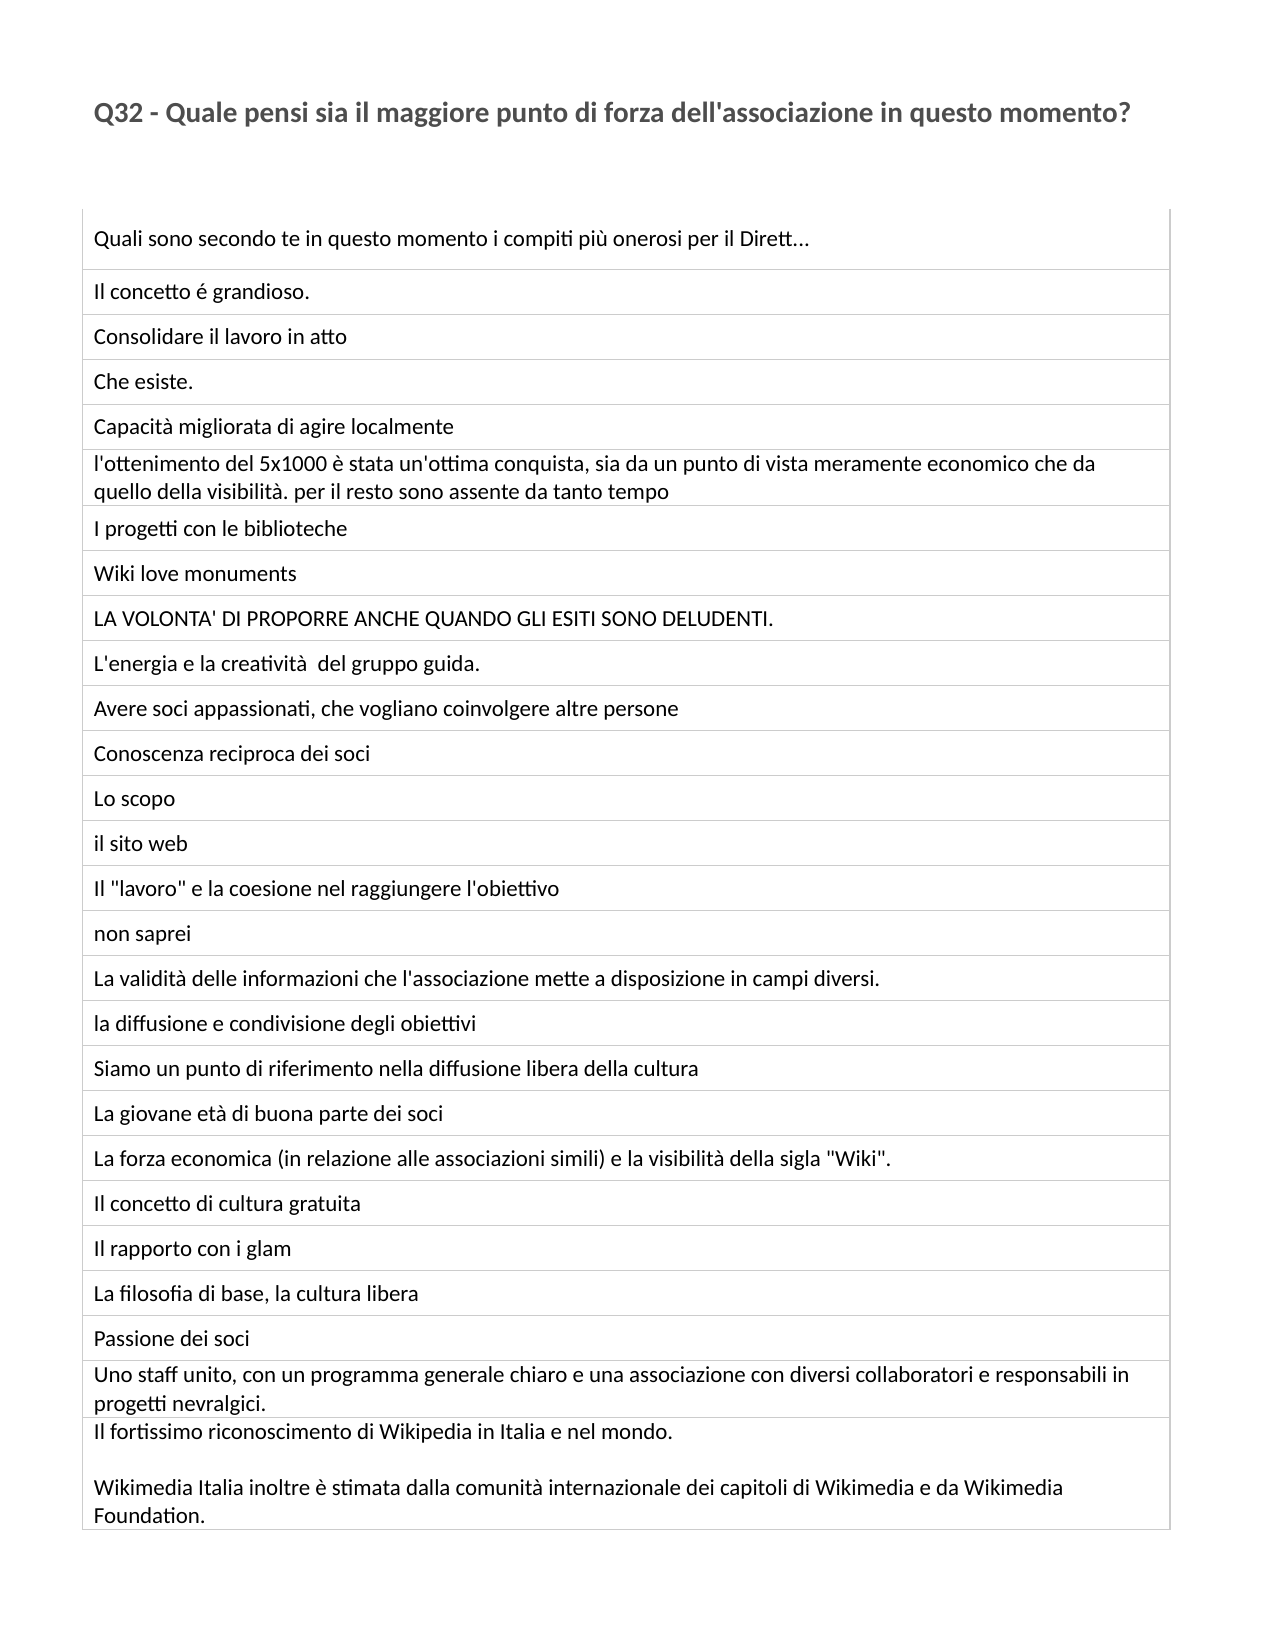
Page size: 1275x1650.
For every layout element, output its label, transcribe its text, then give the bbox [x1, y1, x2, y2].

table_cell Uno staff unito, con un programma generale chiaro e una associazione con diversi collaboratori e responsabili in progetti nevralgici. [83, 1361, 1169, 1417]
table_cell Il fortissimo riconoscimento di Wikipedia in Italia e nel mondo. Wikimedia Italia inoltre è stimata dalla comunità internazionale dei capitoli di Wikimedia e da Wikimedia Foundation. [83, 1418, 1169, 1529]
table_cell il sito web [83, 821, 1169, 865]
table_cell Il rapporto con i glam [83, 1226, 1169, 1270]
table_cell Siamo un punto di riferimento nella diffusione libera della cultura [83, 1046, 1169, 1090]
table_cell Wiki love monuments [83, 551, 1169, 595]
table_cell La validità delle informazioni che l'associazione mette a disposizione in campi diversi. [83, 956, 1169, 1000]
table_cell Lo scopo [83, 776, 1169, 820]
table_cell Il concetto di cultura gratuita [83, 1181, 1169, 1225]
table_cell Che esiste. [83, 360, 1169, 403]
table_cell Consolidare il lavoro in atto [83, 315, 1169, 358]
table_cell Passione dei soci [83, 1316, 1169, 1360]
table_cell non saprei [83, 911, 1169, 955]
table_cell Avere soci appassionati, che vogliano coinvolgere altre persone [83, 686, 1169, 730]
table_cell Capacità migliorata di agire localmente [83, 405, 1169, 448]
table_cell Conoscenza reciproca dei soci [83, 731, 1169, 775]
table_cell LA VOLONTA' DI PROPORRE ANCHE QUANDO GLI ESITI SONO DELUDENTI. [83, 596, 1169, 640]
text Q32 - Quale pensi sia il maggiore punto di forza dell'associazione in questo momento? [94, 94, 1181, 129]
table_cell Il concetto é grandioso. [83, 270, 1169, 313]
table_cell La filosofia di base, la cultura libera [83, 1271, 1169, 1315]
table_cell Il "lavoro" e la coesione nel raggiungere l'obiettivo [83, 866, 1169, 910]
table_cell L'energia e la creatività del gruppo guida. [83, 641, 1169, 685]
table_cell l'ottenimento del 5x1000 è stata un'ottima conquista, sia da un punto di vista meramente economico che da quello della visibilità. per il resto sono assente da tanto tempo [83, 450, 1169, 505]
table_cell I progetti con le biblioteche [83, 506, 1169, 550]
table_header Quali sono secondo te in questo momento i compiti più onerosi per il Dirett... [83, 209, 1169, 268]
table_cell La giovane età di buona parte dei soci [83, 1091, 1169, 1135]
table_cell La forza economica (in relazione alle associazioni simili) e la visibilità della sigla "Wiki". [83, 1136, 1169, 1180]
table_cell la diffusione e condivisione degli obiettivi [83, 1001, 1169, 1045]
